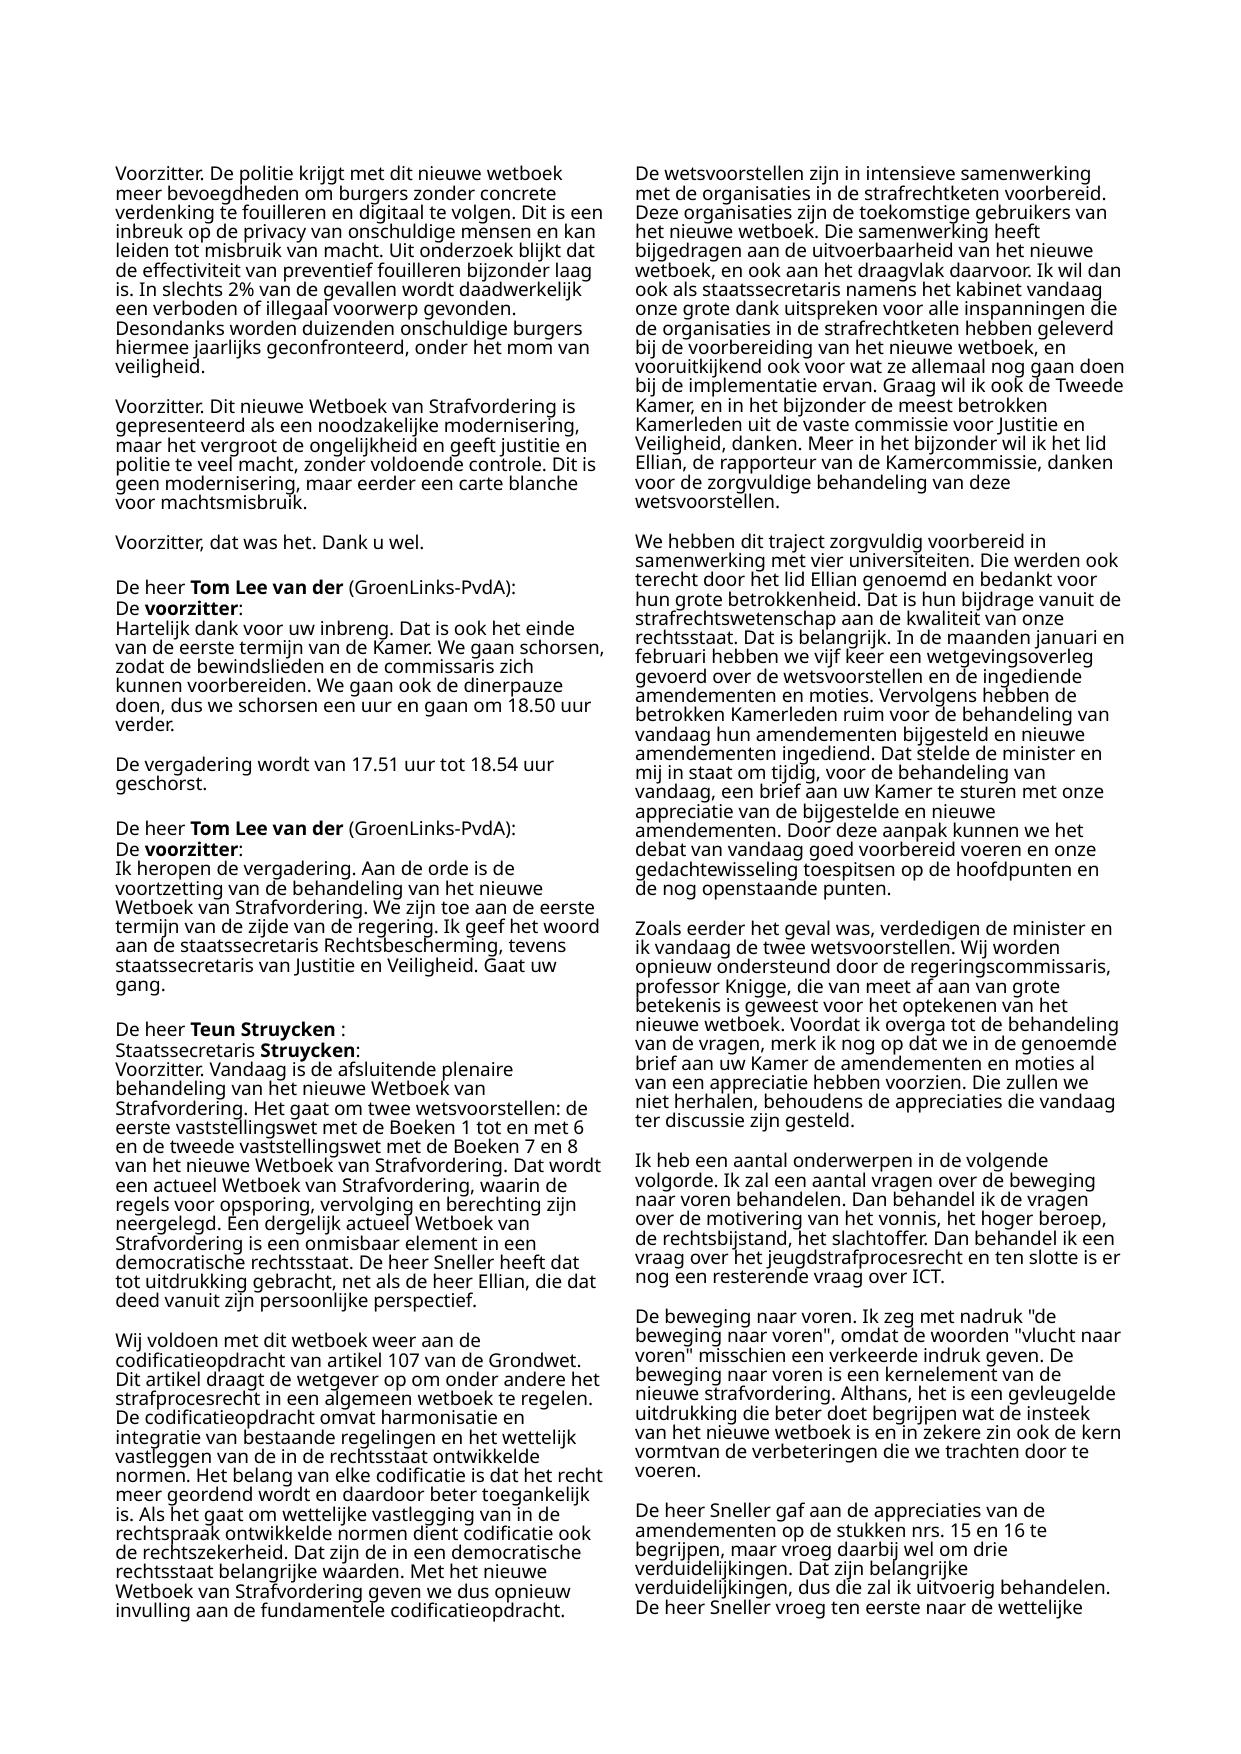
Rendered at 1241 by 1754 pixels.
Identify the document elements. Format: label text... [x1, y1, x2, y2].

text Voorzitter. Dit nieuwe Wetboek van Strafvordering is gepresenteerd als een noodzakelijke modernisering, maar het vergroot de ongelijkheid en geeft justitie en politie te veel macht, zonder voldoende controle. Dit is geen modernisering, maar eerder een carte blanche voor machtsmisbruik. [115, 398, 605, 514]
text De heer Sneller gaf aan de appreciaties van de amendementen op de stukken nrs. 15 en 16 te begrijpen, maar vroeg daarbij wel om drie verduidelijkingen. Dat zijn belangrijke verduidelijkingen, dus die zal ik uitvoerig behandelen. De heer Sneller vroeg ten eerste naar de wettelijke [635, 1502, 1125, 1618]
text De voorzitter: [115, 841, 605, 860]
text De heer Teun Struycken : [115, 1016, 605, 1042]
text De heer Tom Lee van der (GroenLinks-PvdA): [115, 815, 605, 841]
text We hebben dit traject zorgvuldig voorbereid in samenwerking met vier universiteiten. Die werden ook terecht door het lid Ellian genoemd en bedankt voor hun grote betrokkenheid. Dat is hun bijdrage vanuit de strafrechtswetenschap aan de kwaliteit van onze rechtsstaat. Dat is belangrijk. In de maanden januari en februari hebben we vijf keer een wetgevingsoverleg gevoerd over de wetsvoorstellen en de ingediende amendementen en moties. Vervolgens hebben de betrokken Kamerleden ruim voor de behandeling van vandaag hun amendementen bijgesteld en nieuwe amendementen ingediend. Dat stelde de minister en mij in staat om tijdig, voor de behandeling van vandaag, een brief aan uw Kamer te sturen met onze appreciatie van de bijgestelde en nieuwe amendementen. Door deze aanpak kunnen we het debat van vandaag goed voorbereid voeren en onze gedachtewisseling toespitsen op de hoofdpunten en de nog openstaande punten. [635, 533, 1125, 899]
text Voorzitter. De politie krijgt met dit nieuwe wetboek meer bevoegdheden om burgers zonder concrete verdenking te fouilleren en digitaal te volgen. Dit is een inbreuk op de privacy van onschuldige mensen en kan leiden tot misbruik van macht. Uit onderzoek blijkt dat de effectiviteit van preventief fouilleren bijzonder laag is. In slechts 2% van de gevallen wordt daadwerkelijk een verboden of illegaal voorwerp gevonden. Desondanks worden duizenden onschuldige burgers hiermee jaarlijks geconfronteerd, onder het mom van veiligheid. [115, 165, 605, 377]
text Zoals eerder het geval was, verdedigen de minister en ik vandaag de twee wetsvoorstellen. Wij worden opnieuw ondersteund door de regeringscommissaris, professor Knigge, die van meet af aan van grote betekenis is geweest voor het optekenen van het nieuwe wetboek. Voordat ik overga tot de behandeling van de vragen, merk ik nog op dat we in de genoemde brief aan uw Kamer de amendementen en moties al van een appreciatie hebben voorzien. Die zullen we niet herhalen, behoudens de appreciaties die vandaag ter discussie zijn gesteld. [635, 920, 1125, 1132]
text Wij voldoen met dit wetboek weer aan de codificatieopdracht van artikel 107 van de Grondwet. Dit artikel draagt de wetgever op om onder andere het strafprocesrecht in een algemeen wetboek te regelen. De codificatieopdracht omvat harmonisatie en integratie van bestaande regelingen en het wettelijk vastleggen van de in de rechtsstaat ontwikkelde normen. Het belang van elke codificatie is dat het recht meer geordend wordt en daardoor beter toegankelijk is. Als het gaat om wettelijke vastlegging van in de rechtspraak ontwikkelde normen dient codificatie ook de rechtszekerheid. Dat zijn de in een democratische rechtsstaat belangrijke waarden. Met het nieuwe Wetboek van Strafvordering geven we dus opnieuw invulling aan de fundamentele codificatieopdracht. [115, 1332, 605, 1621]
text Voorzitter. Vandaag is de afsluitende plenaire behandeling van het nieuwe Wetboek van Strafvordering. Het gaat om twee wetsvoorstellen: de eerste vaststellingswet met de Boeken 1 tot en met 6 en de tweede vaststellingswet met de Boeken 7 en 8 van het nieuwe Wetboek van Strafvordering. Dat wordt een actueel Wetboek van Strafvordering, waarin de regels voor opsporing, vervolging en berechting zijn neergelegd. Een dergelijk actueel Wetboek van Strafvordering is een onmisbaar element in een democratische rechtsstaat. De heer Sneller heeft dat tot uitdrukking gebracht, net als de heer Ellian, die dat deed vanuit zijn persoonlijke perspectief. [115, 1061, 605, 1312]
text Hartelijk dank voor uw inbreng. Dat is ook het einde van de eerste termijn van de Kamer. We gaan schorsen, zodat de bewindslieden en de commissaris zich kunnen voorbereiden. We gaan ook de dinerpauze doen, dus we schorsen een uur en gaan om 18.50 uur verder. [115, 619, 605, 735]
text De heer Tom Lee van der (GroenLinks-PvdA): [115, 574, 605, 600]
text De beweging naar voren. Ik zeg met nadruk "de beweging naar voren", omdat de woorden "vlucht naar voren" misschien een verkeerde indruk geven. De beweging naar voren is een kernelement van de nieuwe strafvordering. Althans, het is een gevleugelde uitdrukking die beter doet begrijpen wat de insteek van het nieuwe wetboek is en in zekere zin ook de kern vormtvan de verbeteringen die we trachten door te voeren. [635, 1308, 1125, 1482]
text De wetsvoorstellen zijn in intensieve samenwerking met de organisaties in de strafrechtketen voorbereid. Deze organisaties zijn de toekomstige gebruikers van het nieuwe wetboek. Die samenwerking heeft bijgedragen aan de uitvoerbaarheid van het nieuwe wetboek, en ook aan het draagvlak daarvoor. Ik wil dan ook als staatssecretaris namens het kabinet vandaag onze grote dank uitspreken voor alle inspanningen die de organisaties in de strafrechtketen hebben geleverd bij de voorbereiding van het nieuwe wetboek, en vooruitkijkend ook voor wat ze allemaal nog gaan doen bij de implementatie ervan. Graag wil ik ook de Tweede Kamer, en in het bijzonder de meest betrokken Kamerleden uit de vaste commissie voor Justitie en Veiligheid, danken. Meer in het bijzonder wil ik het lid Ellian, de rapporteur van de Kamercommissie, danken voor de zorgvuldige behandeling van deze wetsvoorstellen. [635, 165, 1125, 512]
text Ik heropen de vergadering. Aan de orde is de voortzetting van de behandeling van het nieuwe Wetboek van Strafvordering. We zijn toe aan de eerste termijn van de zijde van de regering. Ik geef het woord aan de staatssecretaris Rechtsbescherming, tevens staatssecretaris van Justitie en Veiligheid. Gaat uw gang. [115, 860, 605, 995]
text De voorzitter: [115, 600, 605, 619]
text Voorzitter, dat was het. Dank u wel. [115, 534, 605, 554]
text De vergadering wordt van 17.51 uur tot 18.54 uur geschorst. [115, 756, 605, 794]
text Staatssecretaris Struycken: [115, 1042, 605, 1061]
text Ik heb een aantal onderwerpen in de volgende volgorde. Ik zal een aantal vragen over de beweging naar voren behandelen. Dan behandel ik de vragen over de motivering van het vonnis, het hoger beroep, de rechtsbijstand, het slachtoffer. Dan behandel ik een vraag over het jeugdstrafprocesrecht en ten slotte is er nog een resterende vraag over ICT. [635, 1152, 1125, 1287]
